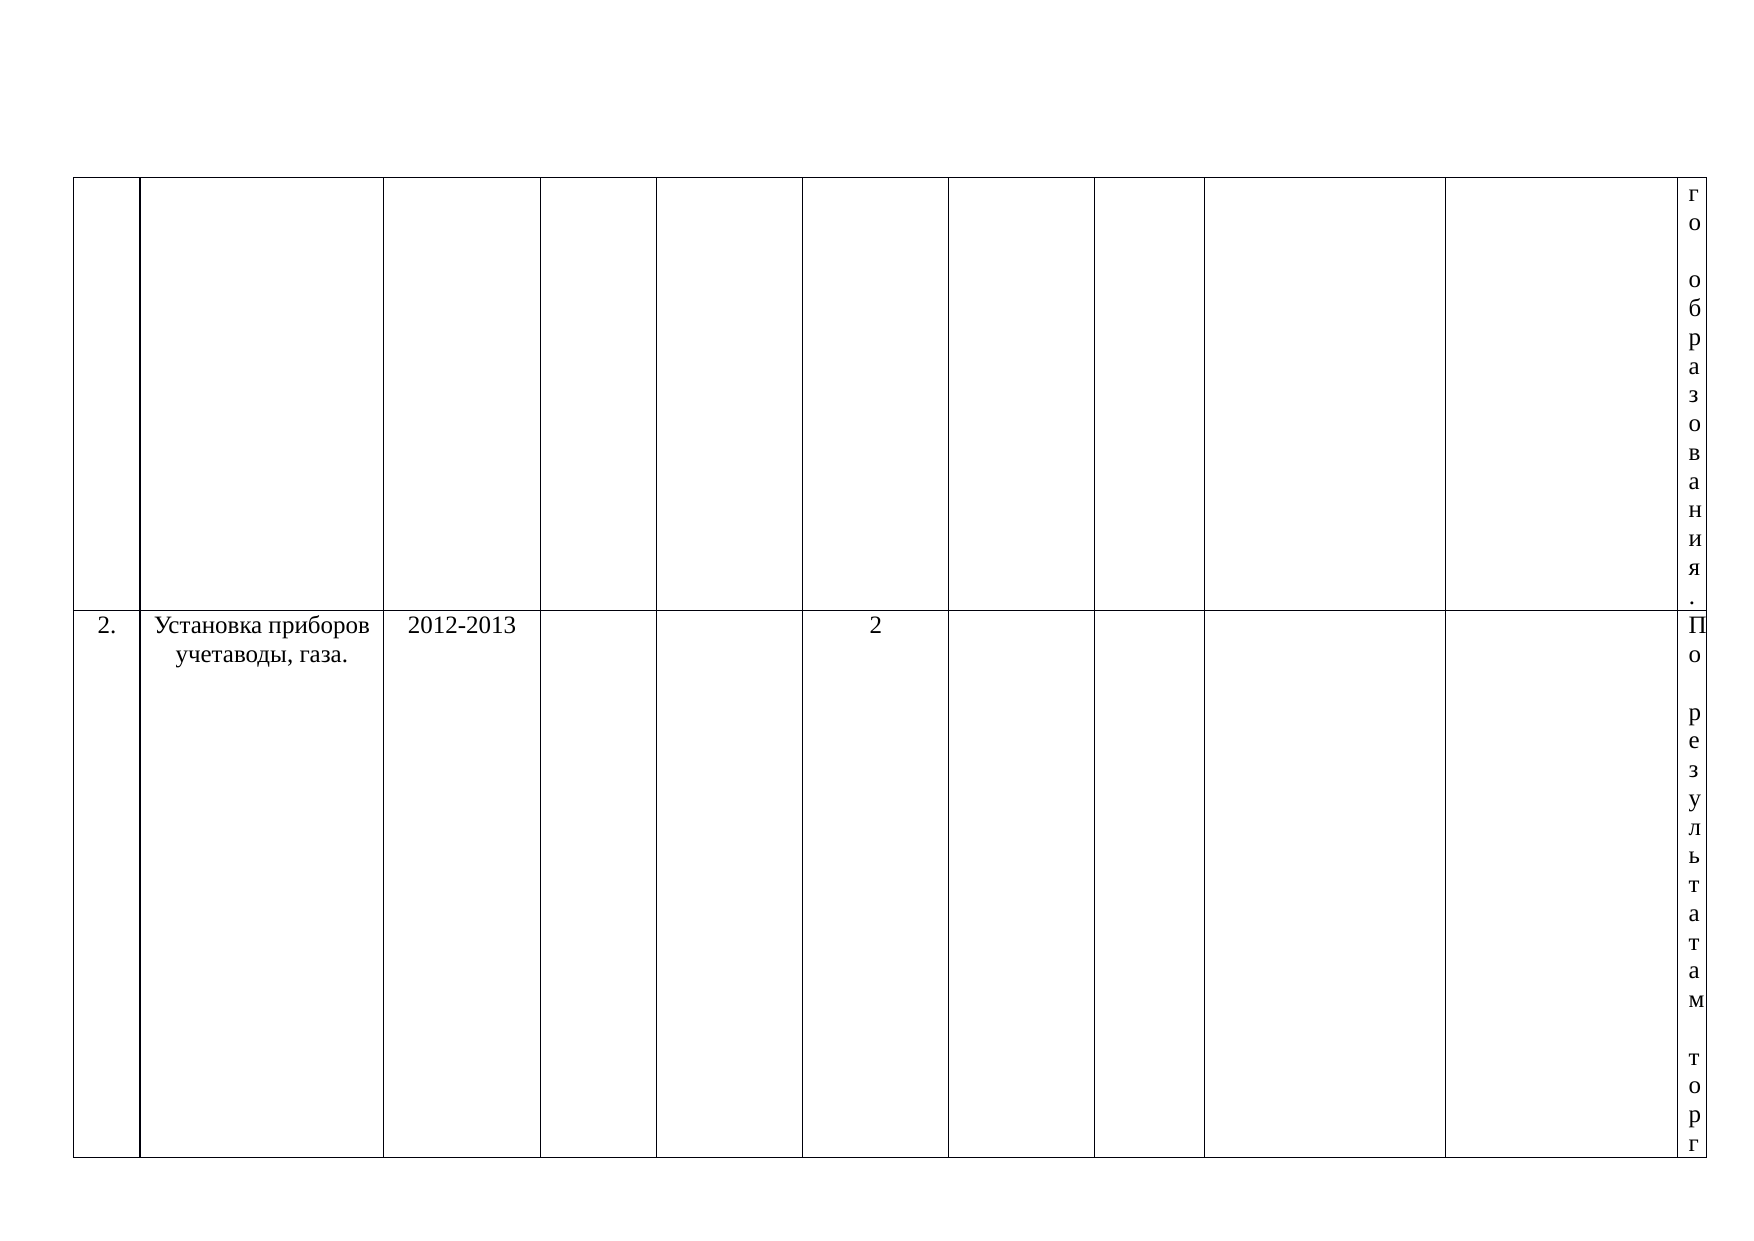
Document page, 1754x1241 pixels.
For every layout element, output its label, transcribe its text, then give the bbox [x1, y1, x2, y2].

table_cell [74, 178, 139, 609]
table_cell [141, 178, 383, 609]
table_cell [949, 611, 1094, 1157]
table_cell [1205, 178, 1445, 609]
table_cell Установка приборов учетаводы, газа. [141, 611, 383, 1157]
table_cell [1095, 178, 1204, 609]
table_cell [657, 178, 802, 609]
table_cell [384, 178, 540, 609]
table_cell [657, 611, 802, 1157]
table_cell По результатам торг [1678, 611, 1706, 1157]
table_cell 2 [803, 611, 948, 1157]
table_cell [949, 178, 1094, 609]
table_cell 2012-2013 [384, 611, 540, 1157]
table_cell [541, 611, 656, 1157]
table_cell [1446, 611, 1677, 1157]
table_cell 2. [74, 611, 139, 1157]
table_cell го образования. [1678, 178, 1706, 609]
table_cell [541, 178, 656, 609]
table_cell [1095, 611, 1204, 1157]
table_cell [1446, 178, 1677, 609]
table_cell [1205, 611, 1445, 1157]
table_cell [803, 178, 948, 609]
